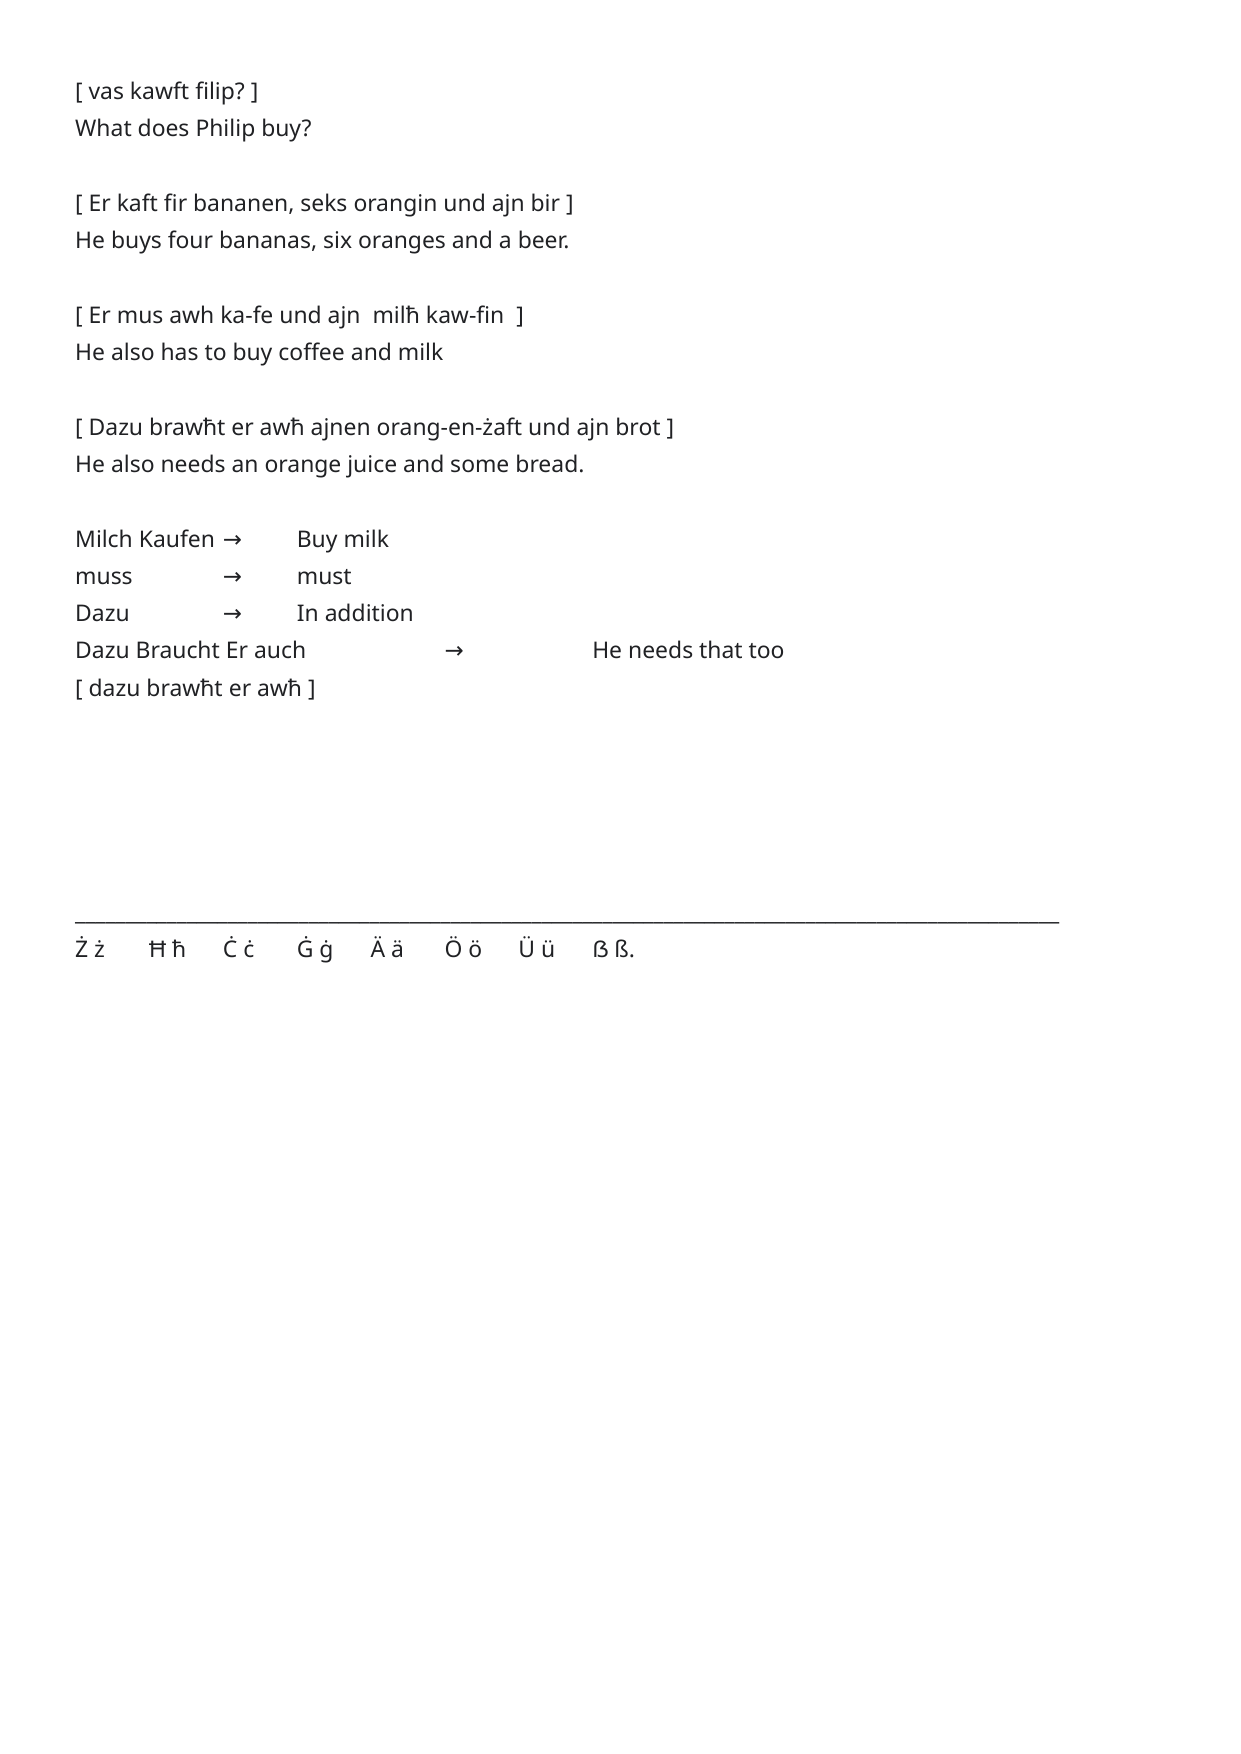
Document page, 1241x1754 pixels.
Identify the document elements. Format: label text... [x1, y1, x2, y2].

text He buys four bananas, six oranges and a beer. [75, 224, 1165, 255]
text muss → must [75, 560, 1165, 591]
text He also has to buy coffee and milk [75, 336, 1165, 367]
text Dazu Braucht Er auch → He needs that too [75, 634, 1165, 666]
text [ dazu brawħt er awħ ] [75, 672, 1165, 703]
text Milch Kaufen → Buy milk [75, 522, 1165, 554]
text [ Er mus awh ka-fe und ajn milħ kaw-fin ] [75, 299, 1165, 330]
text [ Dazu brawħt er awħ ajnen orang-en-żaft und ajn brot ] [75, 411, 1165, 442]
text _________________________________________________________________________________________________ [75, 895, 1165, 927]
text Ż ż Ħ ħ Ċ ċ Ġ ġ Ä ä Ö ö Ü ü ẞ ß. [75, 933, 1165, 964]
text Dazu → In addition [75, 597, 1165, 628]
text He also needs an orange juice and some bread. [75, 448, 1165, 479]
text [ vas kawft filip? ] [75, 75, 1165, 106]
text What does Philip buy? [75, 112, 1165, 143]
text [ Er kaft fir bananen, seks orangin und ajn bir ] [75, 187, 1165, 218]
